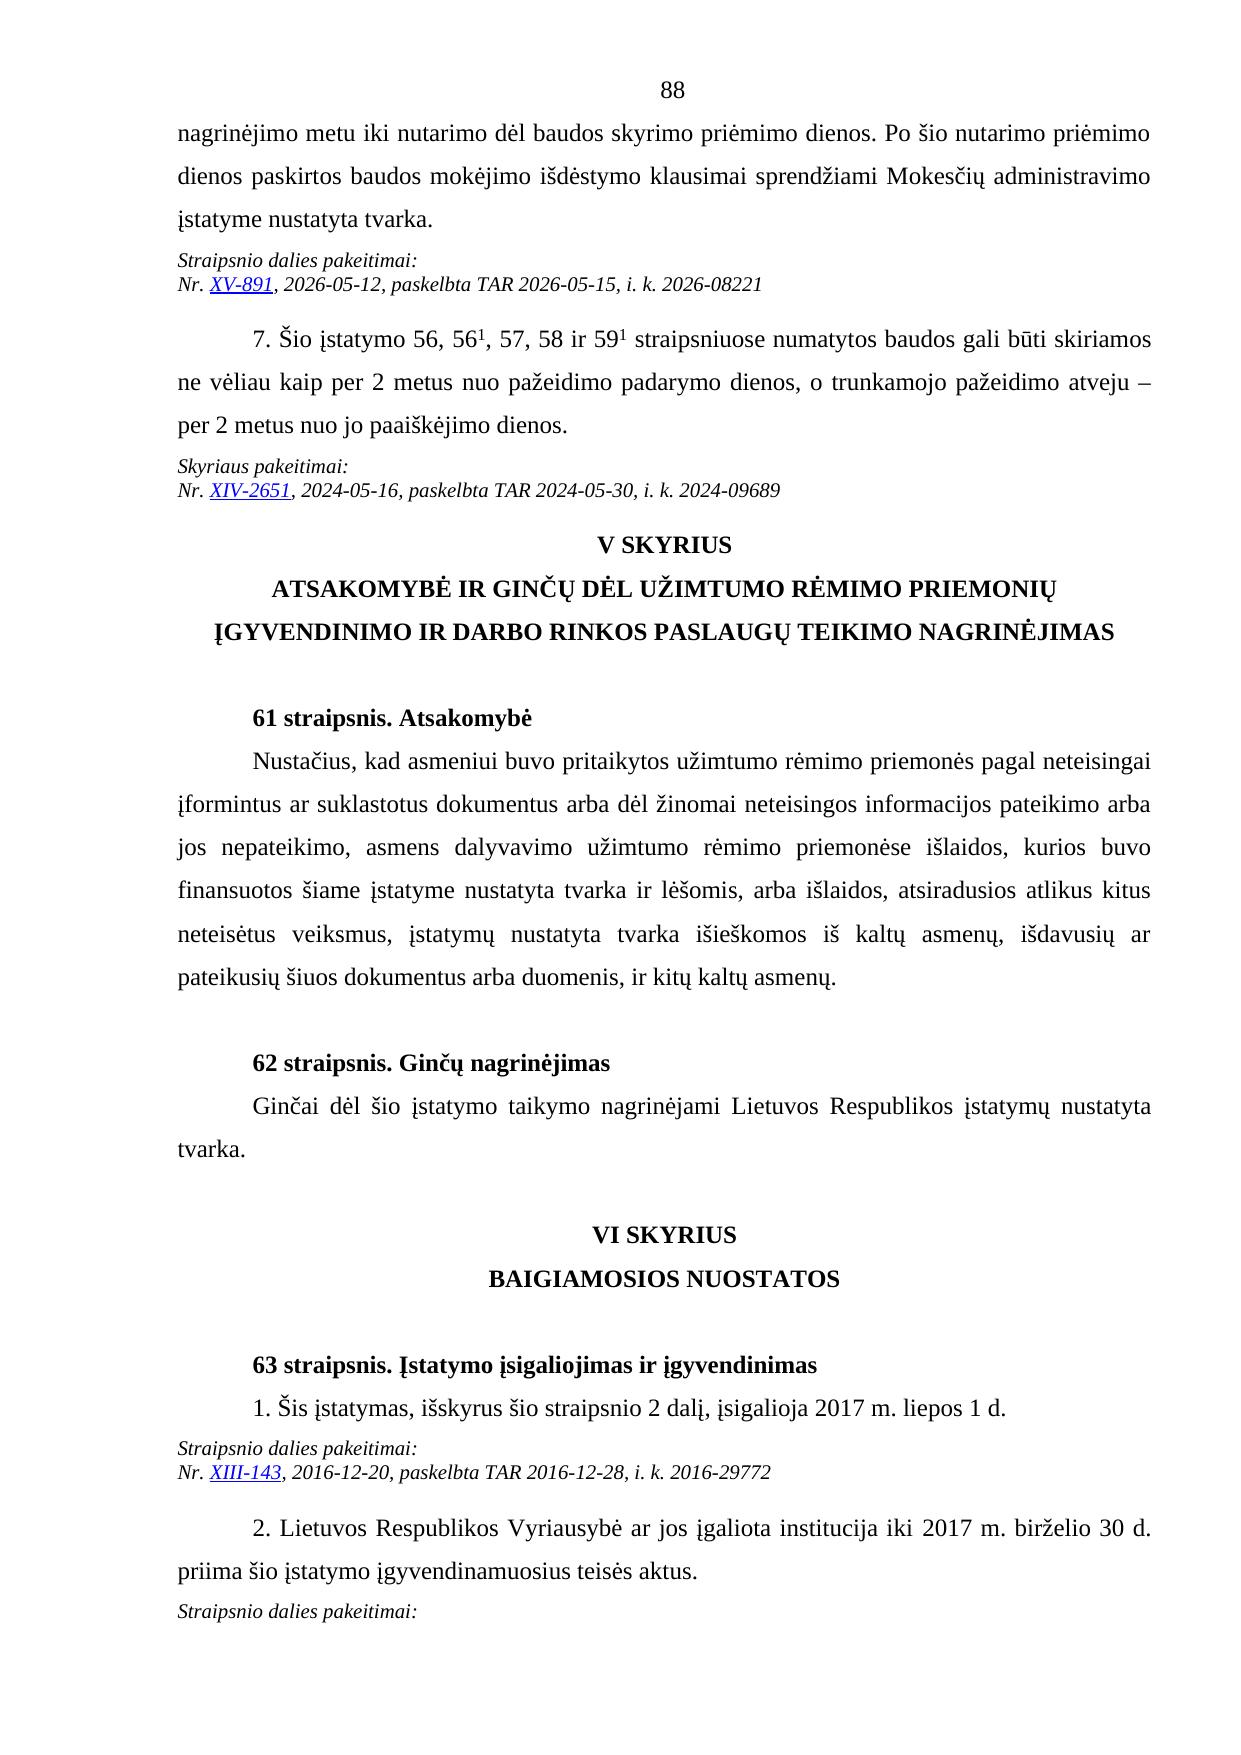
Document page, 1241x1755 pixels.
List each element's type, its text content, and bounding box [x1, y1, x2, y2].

text Ginčai dėl šio įstatymo taikymo nagrinėjami Lietuvos Respublikos įstatymų nustatyta tvarka. [177, 1091, 1152, 1163]
text Nustačius, kad asmeniui buvo pritaikytos užimtumo rėmimo priemonės pagal neteisingai įformintus ar suklastotus dokumentus arba dėl žinomai neteisingos informacijos pateikimo arba jos nepateikimo, asmens dalyvavimo užimtumo rėmimo priemonėse išlaidos, kurios buvo finansuotos šiame įstatyme nustatyta tvarka ir lėšomis, arba išlaidos, atsiradusios atlikus kitus neteisėtus veiksmus, įstatymų nustatyta tvarka išieškomos iš kaltų asmenų, išdavusių ar pateikusių šiuos dokumentus arba duomenis, ir kitų kaltų asmenų. [177, 746, 1152, 991]
text Skyriaus pakeitimai: [177, 454, 1152, 478]
text Straipsnio dalies pakeitimai: [177, 247, 1152, 272]
text 2. Lietuvos Respublikos Vyriausybė ar jos įgaliota institucija iki 2017 m. birželio 30 d. priima šio įstatymo įgyvendinamuosius teisės aktus. [177, 1513, 1152, 1585]
text Nr. XV-891, 2026-05-12, paskelbta TAR 2026-05-15, i. k. 2026-08221 [177, 272, 1152, 296]
text V SKYRIUS [177, 531, 1152, 559]
text 63 straipsnis. Įstatymo įsigaliojimas ir įgyvendinimas [177, 1350, 1152, 1379]
text 61 straipsnis. Atsakomybė [177, 703, 1152, 732]
text Straipsnio dalies pakeitimai: [177, 1436, 1152, 1460]
text 62 straipsnis. Ginčų nagrinėjimas [177, 1048, 1152, 1077]
text Straipsnio dalies pakeitimai: [177, 1599, 1152, 1623]
text 7. Šio įstatymo 56, 561, 57, 58 ir 591 straipsniuose numatytos baudos gali būti skiriamos ne vėliau kaip per 2 metus nuo pažeidimo padarymo dienos, o trunkamojo pažeidimo atveju – per 2 metus nuo jo paaiškėjimo dienos. [177, 324, 1152, 439]
text VI SKYRIUS [177, 1221, 1152, 1249]
text BAIGIAMOSIOS NUOSTATOS [177, 1264, 1152, 1292]
text ATSAKOMYBĖ IR GINČŲ DĖL UŽIMTUMO RĖMIMO PRIEMONIŲ ĮGYVENDINIMO IR DARBO RINKOS PASLAUGŲ TEIKIMO NAGRINĖJIMAS [177, 574, 1152, 646]
text nagrinėjimo metu iki nutarimo dėl baudos skyrimo priėmimo dienos. Po šio nutarimo priėmimo dienos paskirtos baudos mokėjimo išdėstymo klausimai sprendžiami Mokesčių administravimo įstatyme nustatyta tvarka. [177, 118, 1152, 233]
text 1. Šis įstatymas, išskyrus šio straipsnio 2 dalį, įsigalioja 2017 m. liepos 1 d. [177, 1393, 1152, 1422]
text Nr. XIII-143, 2016-12-20, paskelbta TAR 2016-12-28, i. k. 2016-29772 [177, 1460, 1152, 1484]
text Nr. XIV-2651, 2024-05-16, paskelbta TAR 2024-05-30, i. k. 2024-09689 [177, 478, 1152, 502]
